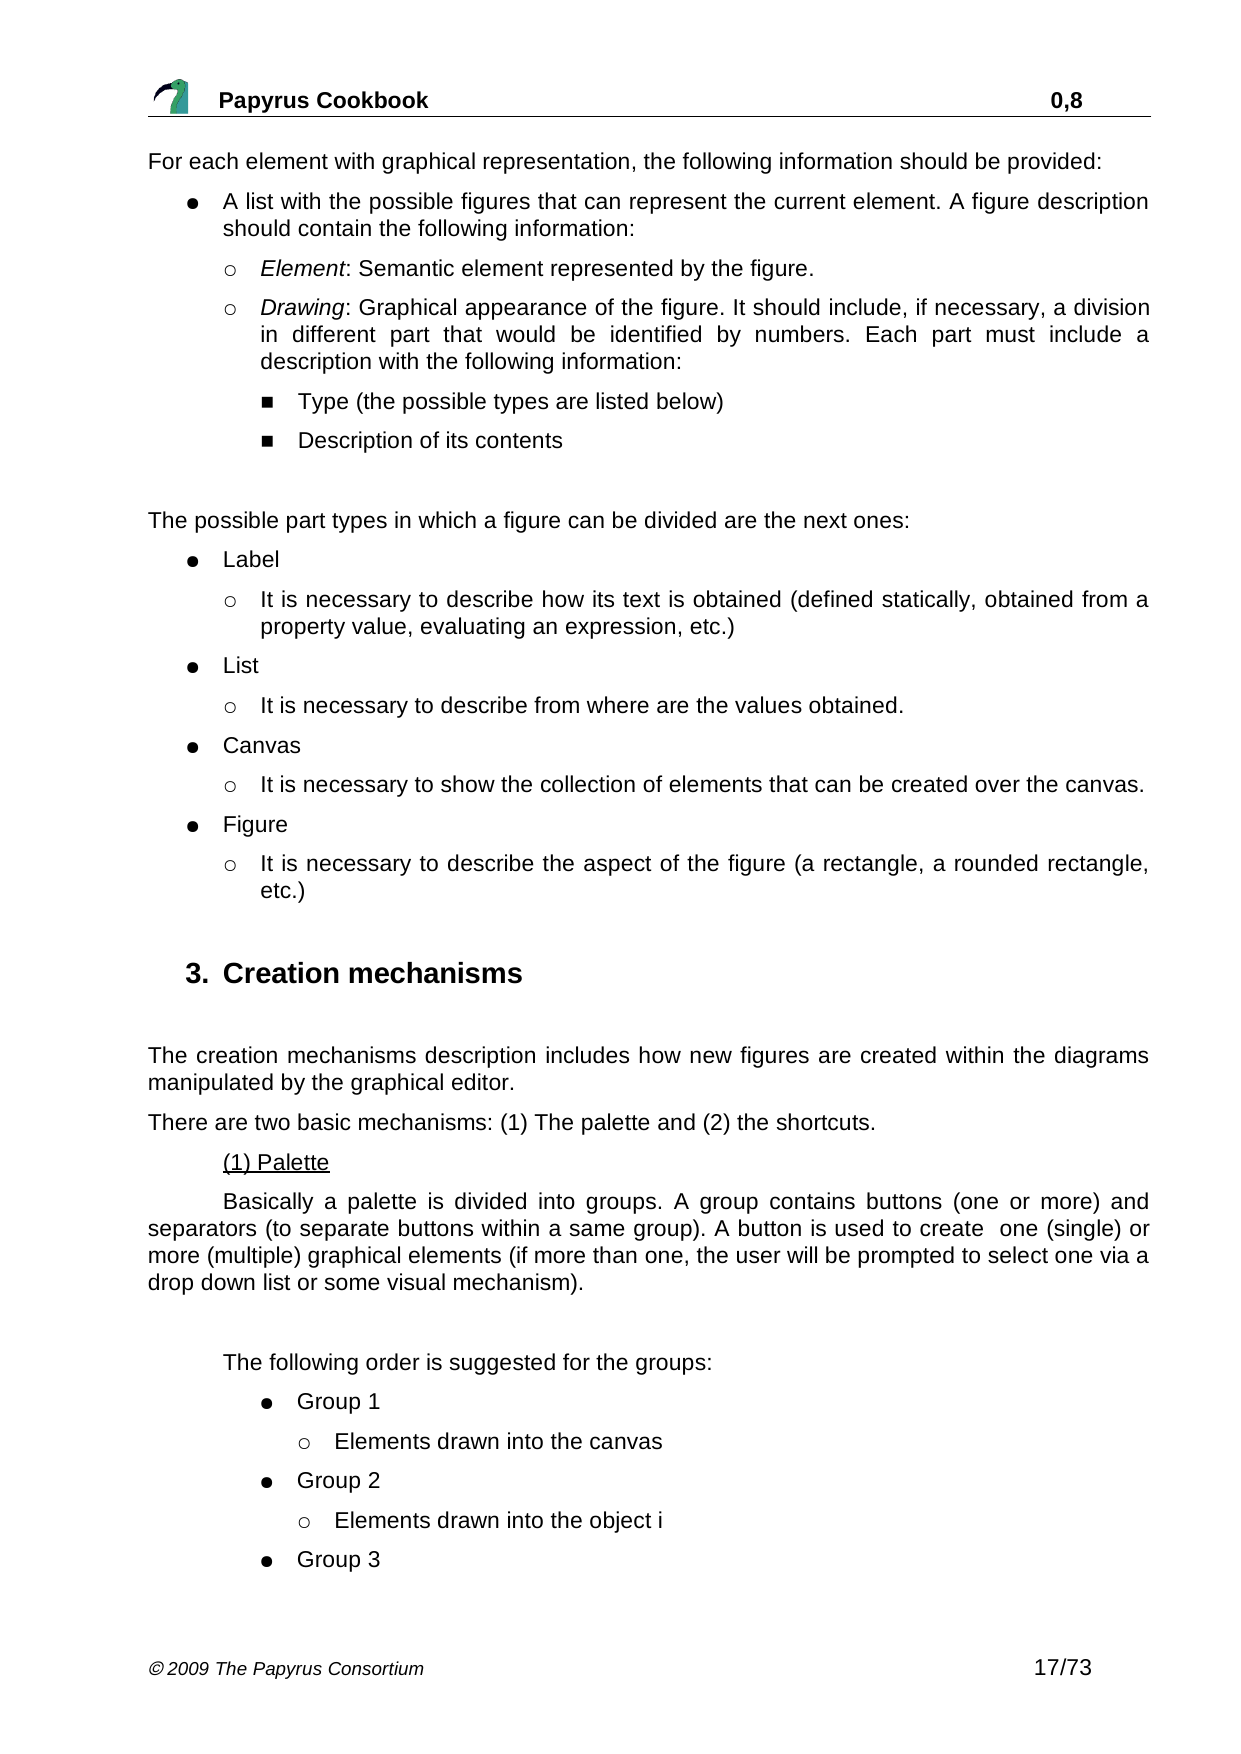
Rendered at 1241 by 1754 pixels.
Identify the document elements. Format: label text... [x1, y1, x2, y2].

list Figure [185, 810, 1151, 837]
list Elements drawn into the canvas [297, 1427, 1151, 1454]
text For each element with graphical representation, the following information should be provided: [148, 148, 1151, 175]
text The following order is suggested for the groups: [148, 1348, 1151, 1375]
list Group 3 [259, 1546, 1151, 1573]
text The possible part types in which a figure can be divided are the next ones: [148, 506, 1151, 533]
list Group 1 [259, 1387, 1151, 1414]
list Label [185, 546, 1151, 573]
picture [153, 79, 189, 114]
list Type (the possible types are listed below) [260, 387, 1151, 414]
text There are two basic mechanisms: (1) The palette and (2) the shortcuts. [148, 1108, 1151, 1135]
text (1) Palette [148, 1148, 1151, 1175]
list List [185, 652, 1151, 679]
list Drawing: Graphical appearance of the figure. It should include, if necessary, a division in different part that would be identified by numbers. Each part must include a description with the following information: [223, 293, 1151, 375]
list Elements drawn into the object i [297, 1506, 1151, 1533]
list It is necessary to describe how its text is obtained (defined statically, obtained from a property value, evaluating an expression, etc.) [223, 585, 1151, 639]
list It is necessary to show the collection of elements that can be created over the canvas. [223, 771, 1151, 798]
text The creation mechanisms description includes how new figures are created within the diagrams manipulated by the graphical editor. [148, 1042, 1151, 1096]
list Canvas [185, 731, 1151, 758]
list Creation mechanisms [185, 956, 1151, 989]
list It is necessary to describe the aspect of the figure (a rectangle, a rounded rectangle, etc.) [223, 850, 1151, 904]
text Basically a palette is divided into groups. A group contains buttons (one or more) and separators (to separate buttons within a same group). A button is used to create one (single) or more (multiple) graphical elements (if more than one, the user will be prompted to select one via a drop down list or some visual mechanism). [148, 1187, 1151, 1296]
list Element: Semantic element represented by the figure. [223, 254, 1151, 281]
list Description of its contents [260, 427, 1151, 454]
list Group 2 [259, 1467, 1151, 1494]
list It is necessary to describe from where are the values obtained. [223, 691, 1151, 718]
list A list with the possible figures that can represent the current element. A figure description should contain the following information: [185, 187, 1151, 241]
